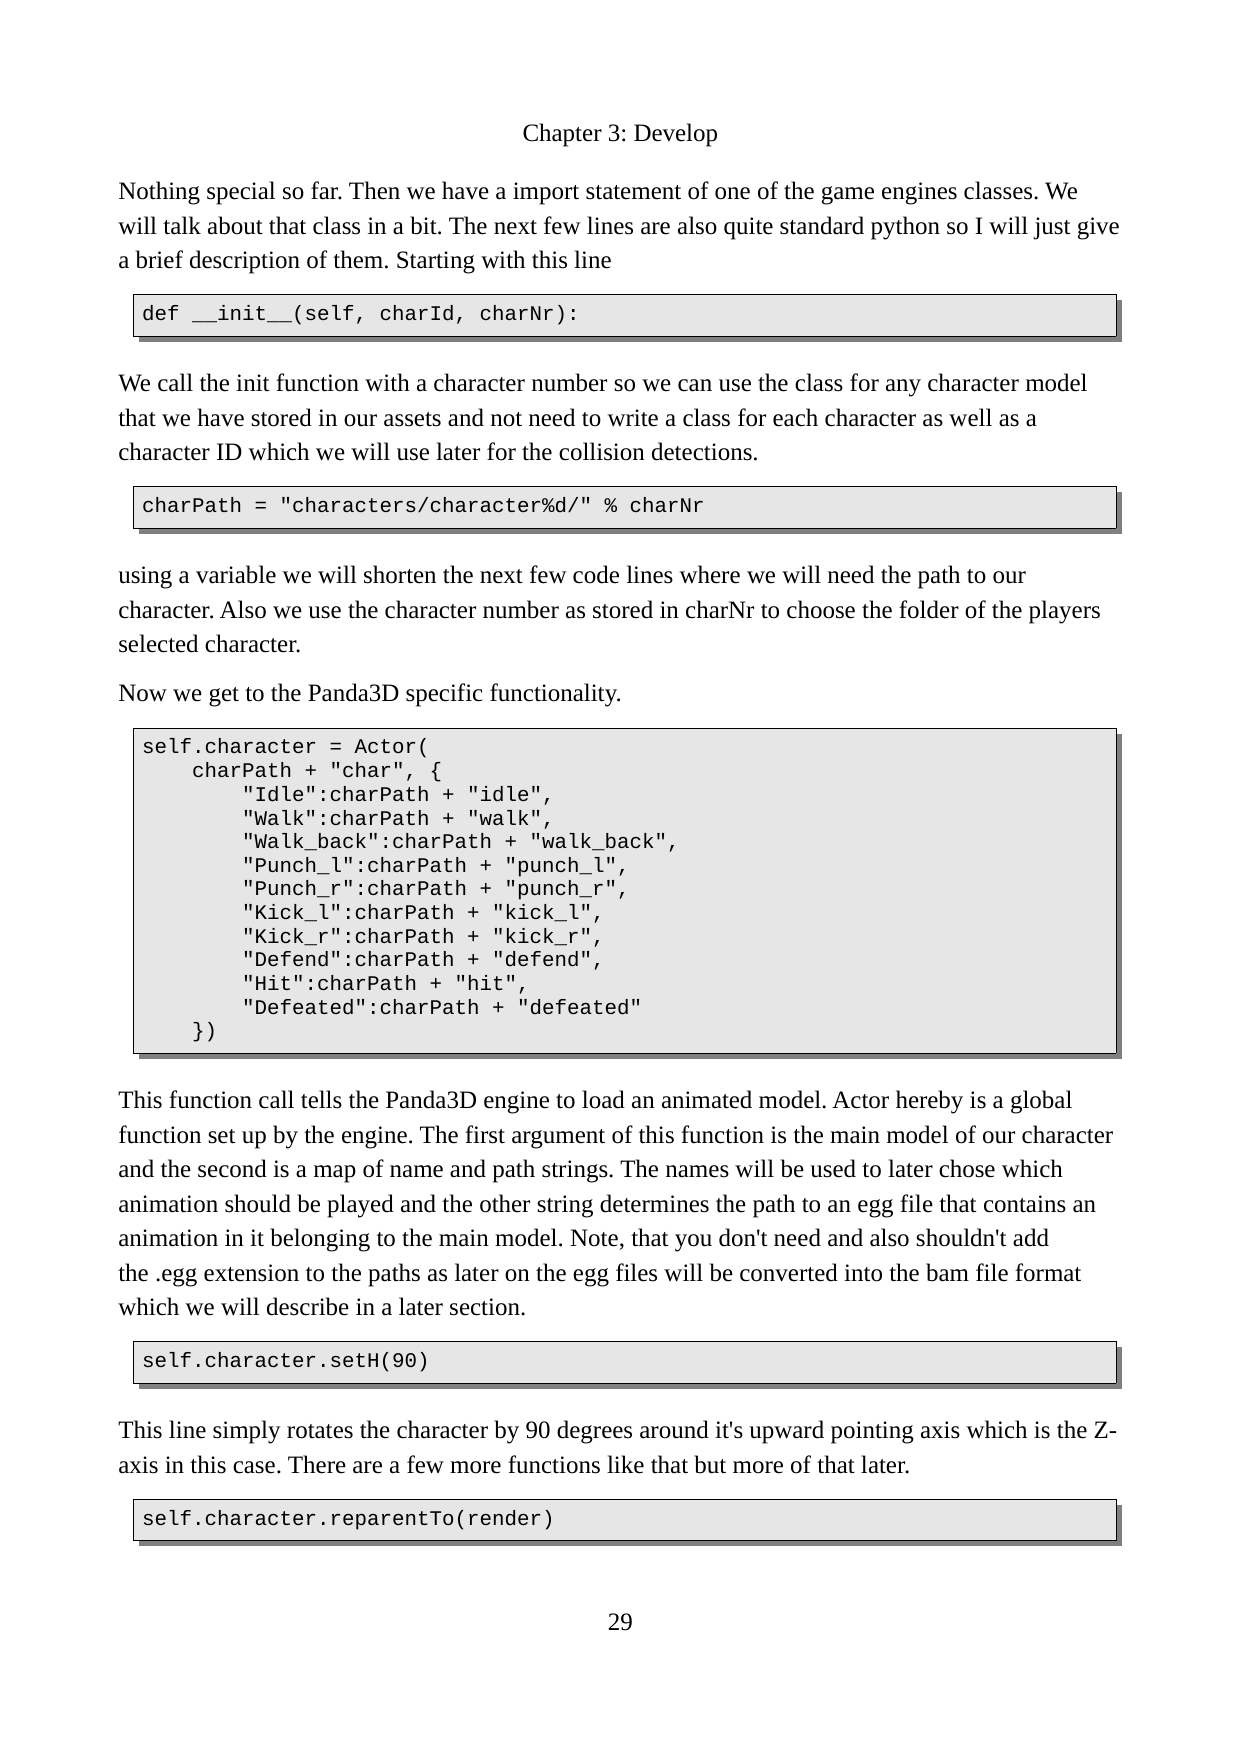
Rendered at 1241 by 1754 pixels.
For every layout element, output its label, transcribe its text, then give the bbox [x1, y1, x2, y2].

text Nothing special so far. Then we have a import statement of one of the game engines classes. We will talk about that class in a bit. The next few lines are also quite standard python so I will just give a brief description of them. Starting with this line [118, 176, 1122, 274]
text "Kick_l":charPath + "kick_l", [134, 893, 1116, 917]
text "Punch_l":charPath + "punch_l", [134, 846, 1116, 869]
text This line simply rotates the character by 90 degrees around it's upward pointing axis which is the Z-axis in this case. There are a few more functions like that but more of that later. [118, 1415, 1122, 1479]
text "Defend":charPath + "defend", [134, 940, 1116, 964]
text "Idle":charPath + "idle", [134, 775, 1116, 798]
text "Walk":charPath + "walk", [134, 798, 1116, 822]
text This function call tells the Panda3D engine to load an animated model. Actor hereby is a global function set up by the engine. The first argument of this function is the main model of our character and the second is a map of name and path strings. The names will be used to later chose which animation should be played and the other string determines the path to an egg file that contains an animation in it belonging to the main model. Note, that you don't need and also shouldn't add the .egg extension to the paths as later on the egg files will be converted into the bam file format which we will describe in a later section. [118, 1085, 1122, 1321]
text "Defeated":charPath + "defeated" [134, 988, 1116, 1011]
text self.character.setH(90) [134, 1342, 1116, 1383]
text "Punch_r":charPath + "punch_r", [134, 869, 1116, 893]
text using a variable we will shorten the next few code lines where we will need the path to our character. Also we use the character number as stored in charNr to choose the folder of the players selected character. [118, 561, 1122, 658]
text charPath + "char", { [134, 751, 1116, 775]
text self.character.reparentTo(render) [134, 1500, 1116, 1540]
text "Hit":charPath + "hit", [134, 964, 1116, 988]
text self.character = Actor( [134, 729, 1116, 751]
text "Kick_r":charPath + "kick_r", [134, 917, 1116, 940]
text Now we get to the Panda3D specific functionality. [118, 678, 1122, 707]
text "Walk_back":charPath + "walk_back", [134, 822, 1116, 846]
text }) [134, 1011, 1116, 1053]
text We call the init function with a character number so we can use the class for any character model that we have stored in our assets and not need to write a class for each character as well as a character ID which we will use later for the collision detections. [118, 368, 1122, 466]
text def __init__(self, charId, charNr): [134, 295, 1116, 336]
text charPath = "characters/character%d/" % charNr [134, 487, 1116, 528]
